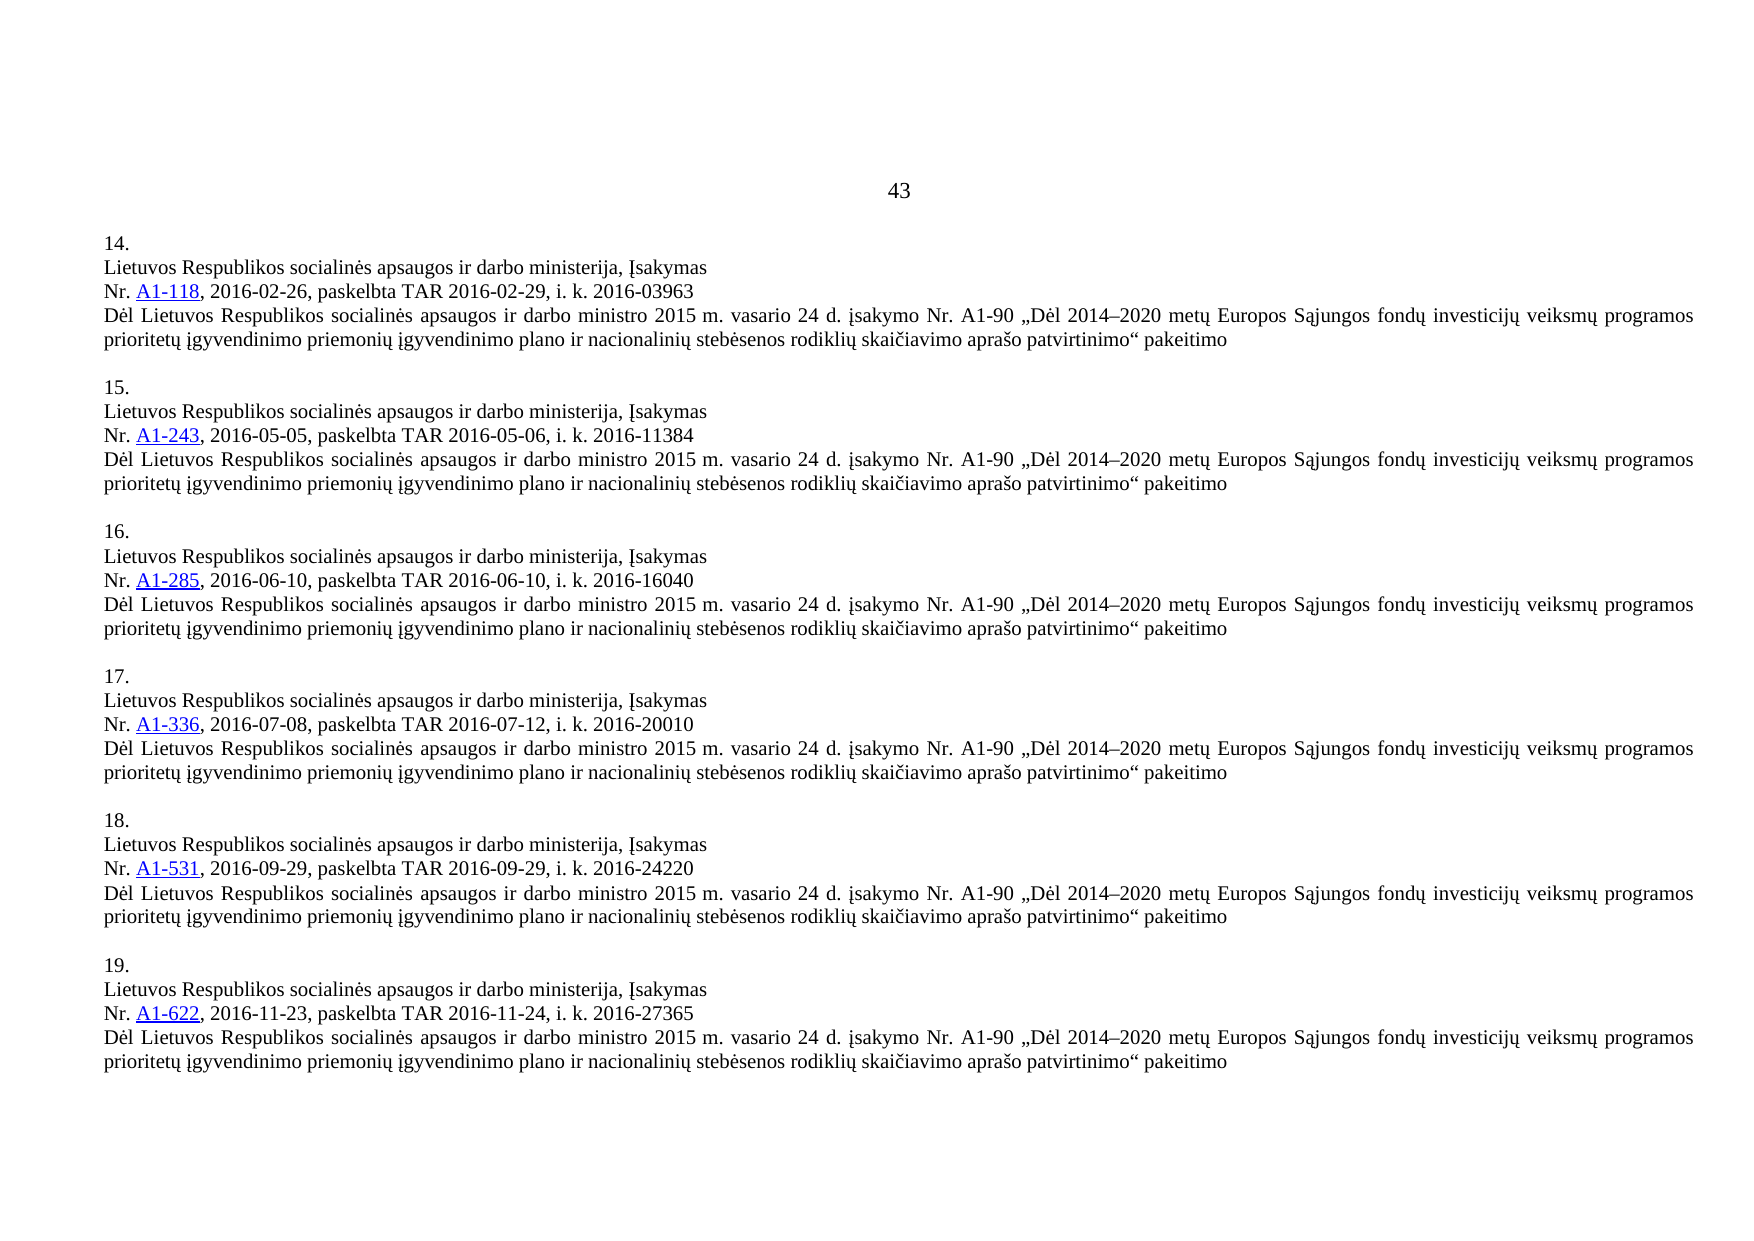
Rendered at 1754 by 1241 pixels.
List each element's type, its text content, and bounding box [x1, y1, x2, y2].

text Dėl Lietuvos Respublikos socialinės apsaugos ir darbo ministro 2015 m. vasario 24 d. įsakymo Nr. A1-90 „Dėl 2014–2020 metų Europos Sąjungos fondų investicijų veiksmų programos prioritetų įgyvendinimo priemonių įgyvendinimo plano ir nacionalinių stebėsenos rodiklių skaičiavimo aprašo patvirtinimo“ pakeitimo [103, 592, 1695, 640]
text Dėl Lietuvos Respublikos socialinės apsaugos ir darbo ministro 2015 m. vasario 24 d. įsakymo Nr. A1-90 „Dėl 2014–2020 metų Europos Sąjungos fondų investicijų veiksmų programos prioritetų įgyvendinimo priemonių įgyvendinimo plano ir nacionalinių stebėsenos rodiklių skaičiavimo aprašo patvirtinimo“ pakeitimo [103, 1025, 1695, 1073]
text Nr. A1-531, 2016-09-29, paskelbta TAR 2016-09-29, i. k. 2016-24220 [103, 856, 1695, 880]
text Lietuvos Respublikos socialinės apsaugos ir darbo ministerija, Įsakymas [103, 832, 1695, 856]
text Dėl Lietuvos Respublikos socialinės apsaugos ir darbo ministro 2015 m. vasario 24 d. įsakymo Nr. A1-90 „Dėl 2014–2020 metų Europos Sąjungos fondų investicijų veiksmų programos prioritetų įgyvendinimo priemonių įgyvendinimo plano ir nacionalinių stebėsenos rodiklių skaičiavimo aprašo patvirtinimo“ pakeitimo [103, 880, 1695, 928]
text Lietuvos Respublikos socialinės apsaugos ir darbo ministerija, Įsakymas [103, 399, 1695, 423]
text 19. [103, 953, 1695, 977]
text Nr. A1-118, 2016-02-26, paskelbta TAR 2016-02-29, i. k. 2016-03963 [103, 279, 1695, 303]
text Nr. A1-285, 2016-06-10, paskelbta TAR 2016-06-10, i. k. 2016-16040 [103, 568, 1695, 592]
text Dėl Lietuvos Respublikos socialinės apsaugos ir darbo ministro 2015 m. vasario 24 d. įsakymo Nr. A1-90 „Dėl 2014–2020 metų Europos Sąjungos fondų investicijų veiksmų programos prioritetų įgyvendinimo priemonių įgyvendinimo plano ir nacionalinių stebėsenos rodiklių skaičiavimo aprašo patvirtinimo“ pakeitimo [103, 447, 1695, 495]
text Nr. A1-336, 2016-07-08, paskelbta TAR 2016-07-12, i. k. 2016-20010 [103, 712, 1695, 736]
text Lietuvos Respublikos socialinės apsaugos ir darbo ministerija, Įsakymas [103, 977, 1695, 1001]
text 15. [103, 375, 1695, 399]
text Lietuvos Respublikos socialinės apsaugos ir darbo ministerija, Įsakymas [103, 255, 1695, 279]
text 17. [103, 664, 1695, 688]
text Nr. A1-622, 2016-11-23, paskelbta TAR 2016-11-24, i. k. 2016-27365 [103, 1001, 1695, 1025]
text 18. [103, 808, 1695, 832]
text 14. [103, 231, 1695, 255]
text Nr. A1-243, 2016-05-05, paskelbta TAR 2016-05-06, i. k. 2016-11384 [103, 423, 1695, 447]
text 16. [103, 519, 1695, 543]
text Dėl Lietuvos Respublikos socialinės apsaugos ir darbo ministro 2015 m. vasario 24 d. įsakymo Nr. A1-90 „Dėl 2014–2020 metų Europos Sąjungos fondų investicijų veiksmų programos prioritetų įgyvendinimo priemonių įgyvendinimo plano ir nacionalinių stebėsenos rodiklių skaičiavimo aprašo patvirtinimo“ pakeitimo [103, 736, 1695, 784]
text Lietuvos Respublikos socialinės apsaugos ir darbo ministerija, Įsakymas [103, 688, 1695, 712]
text Dėl Lietuvos Respublikos socialinės apsaugos ir darbo ministro 2015 m. vasario 24 d. įsakymo Nr. A1-90 „Dėl 2014–2020 metų Europos Sąjungos fondų investicijų veiksmų programos prioritetų įgyvendinimo priemonių įgyvendinimo plano ir nacionalinių stebėsenos rodiklių skaičiavimo aprašo patvirtinimo“ pakeitimo [103, 303, 1695, 351]
text Lietuvos Respublikos socialinės apsaugos ir darbo ministerija, Įsakymas [103, 543, 1695, 568]
